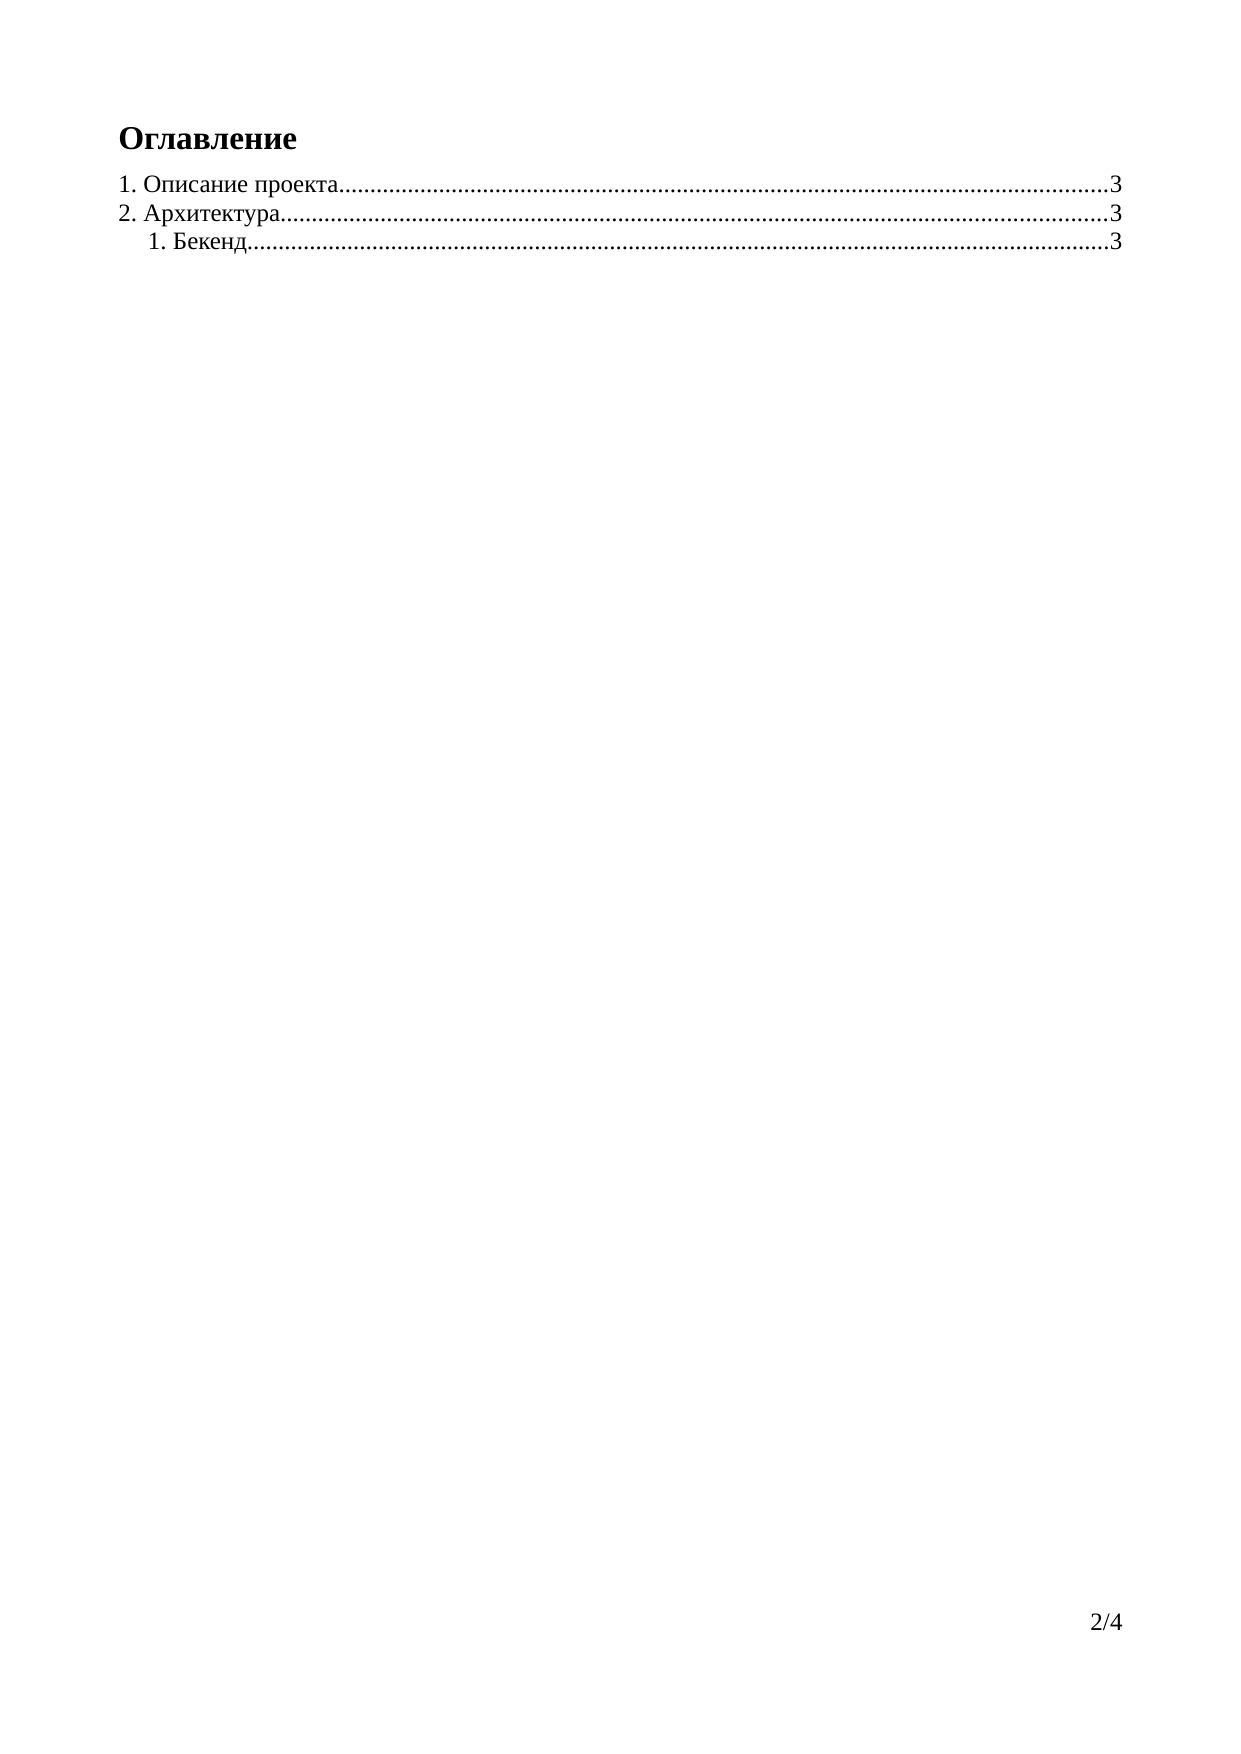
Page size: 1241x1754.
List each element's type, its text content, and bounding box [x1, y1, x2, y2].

subtitle Оглавление [118, 118, 1122, 156]
text 1. Бекенд 3 [148, 226, 1122, 255]
text 1. Описание проекта 3 [118, 169, 1122, 198]
text 2. Архитектура 3 [118, 198, 1122, 226]
